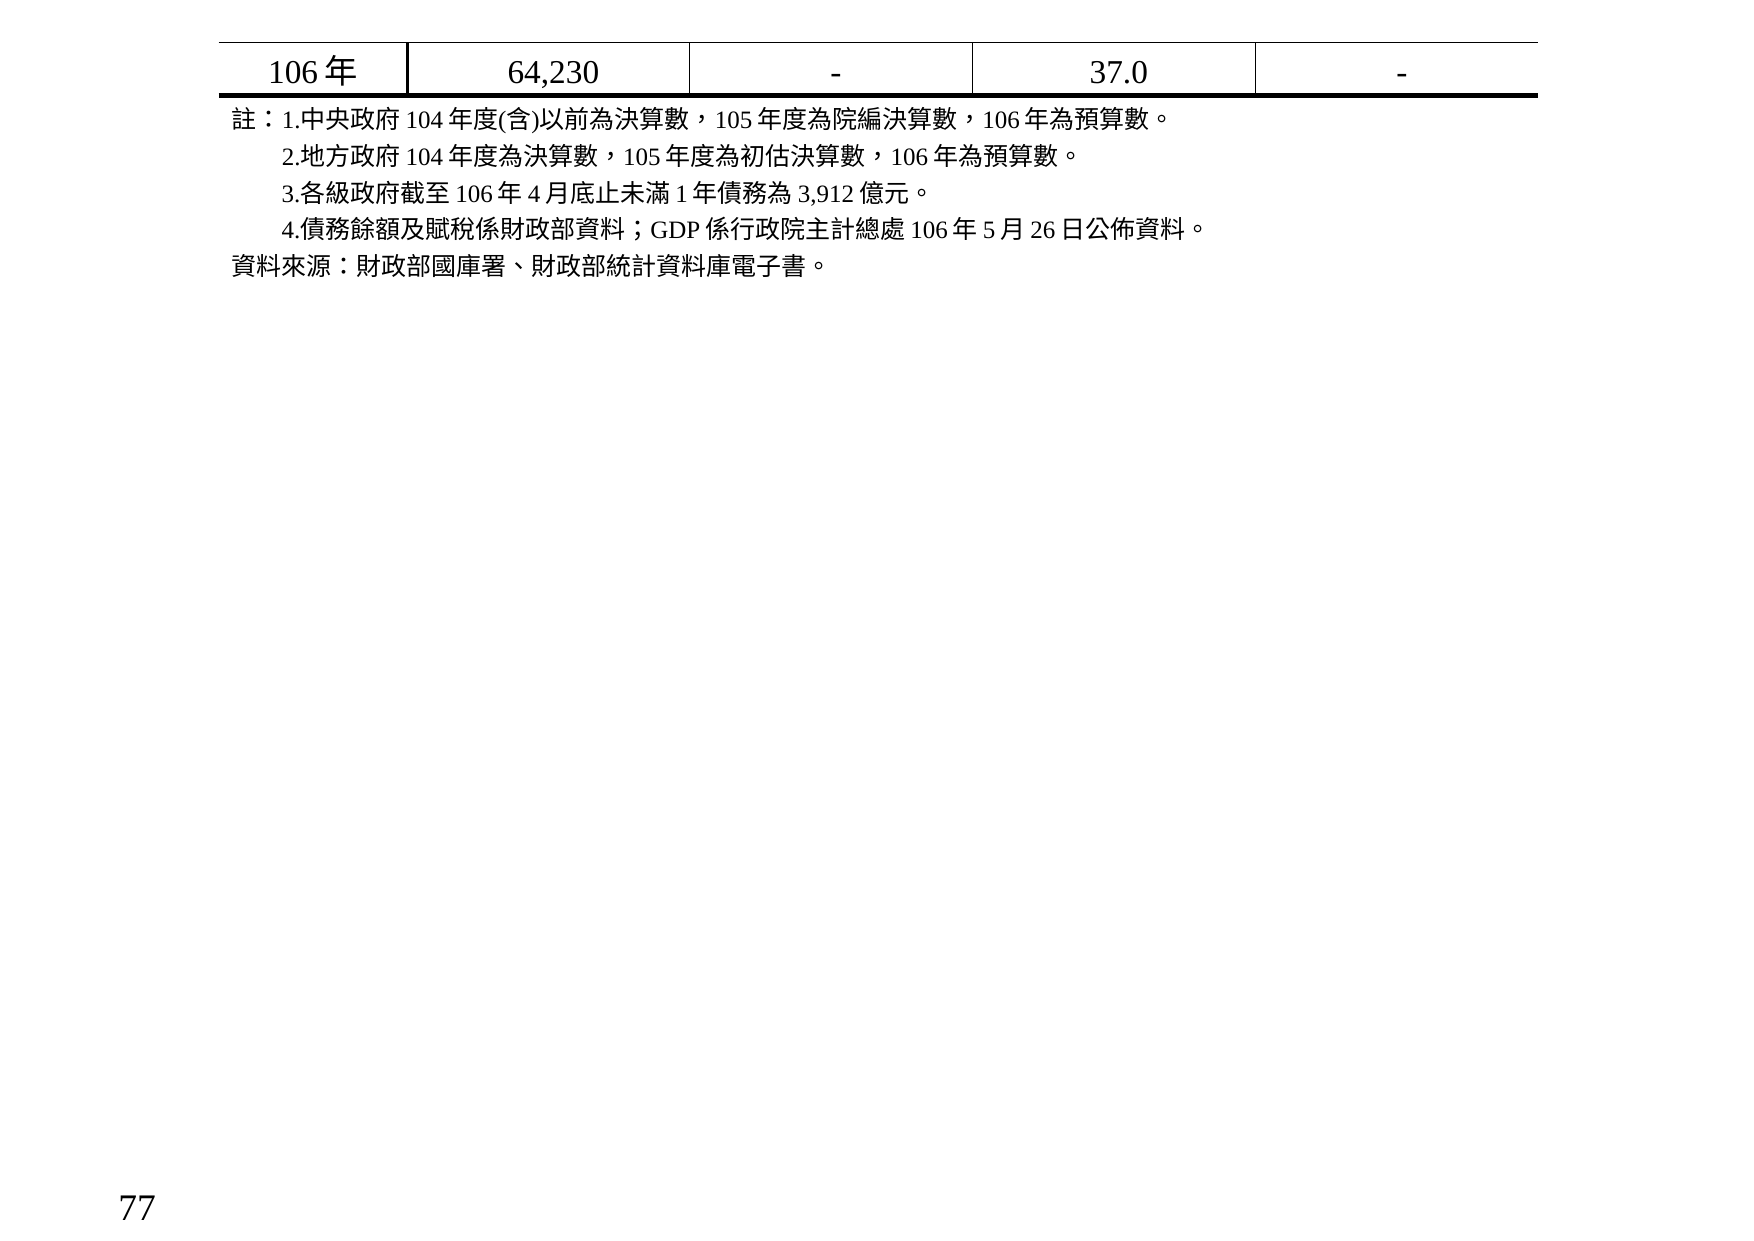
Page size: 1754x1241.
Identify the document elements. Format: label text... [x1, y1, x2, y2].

text 4.債務餘額及賦稅係財政部資料；GDP係行政院主計總處106年5月26日公佈資料。 [128, 215, 1543, 244]
table_cell - [690, 43, 972, 93]
table_cell - [1256, 43, 1538, 93]
text 註：1.中央政府104年度(含)以前為決算數，105年度為院編決算數，106年為預算數。 [232, 105, 1543, 134]
text 資料來源：財政部國庫署、財政部統計資料庫電子書。 [232, 252, 1543, 281]
table_cell 37.0 [973, 43, 1255, 93]
table_cell 64,230 [409, 43, 689, 93]
text 2.地方政府104年度為決算數，105年度為初估決算數，106年為預算數。 [232, 142, 1543, 171]
table_cell 106年 [219, 43, 406, 93]
text 3.各級政府截至106年4月底止未滿1年債務為3,912億元。 [128, 179, 1543, 208]
